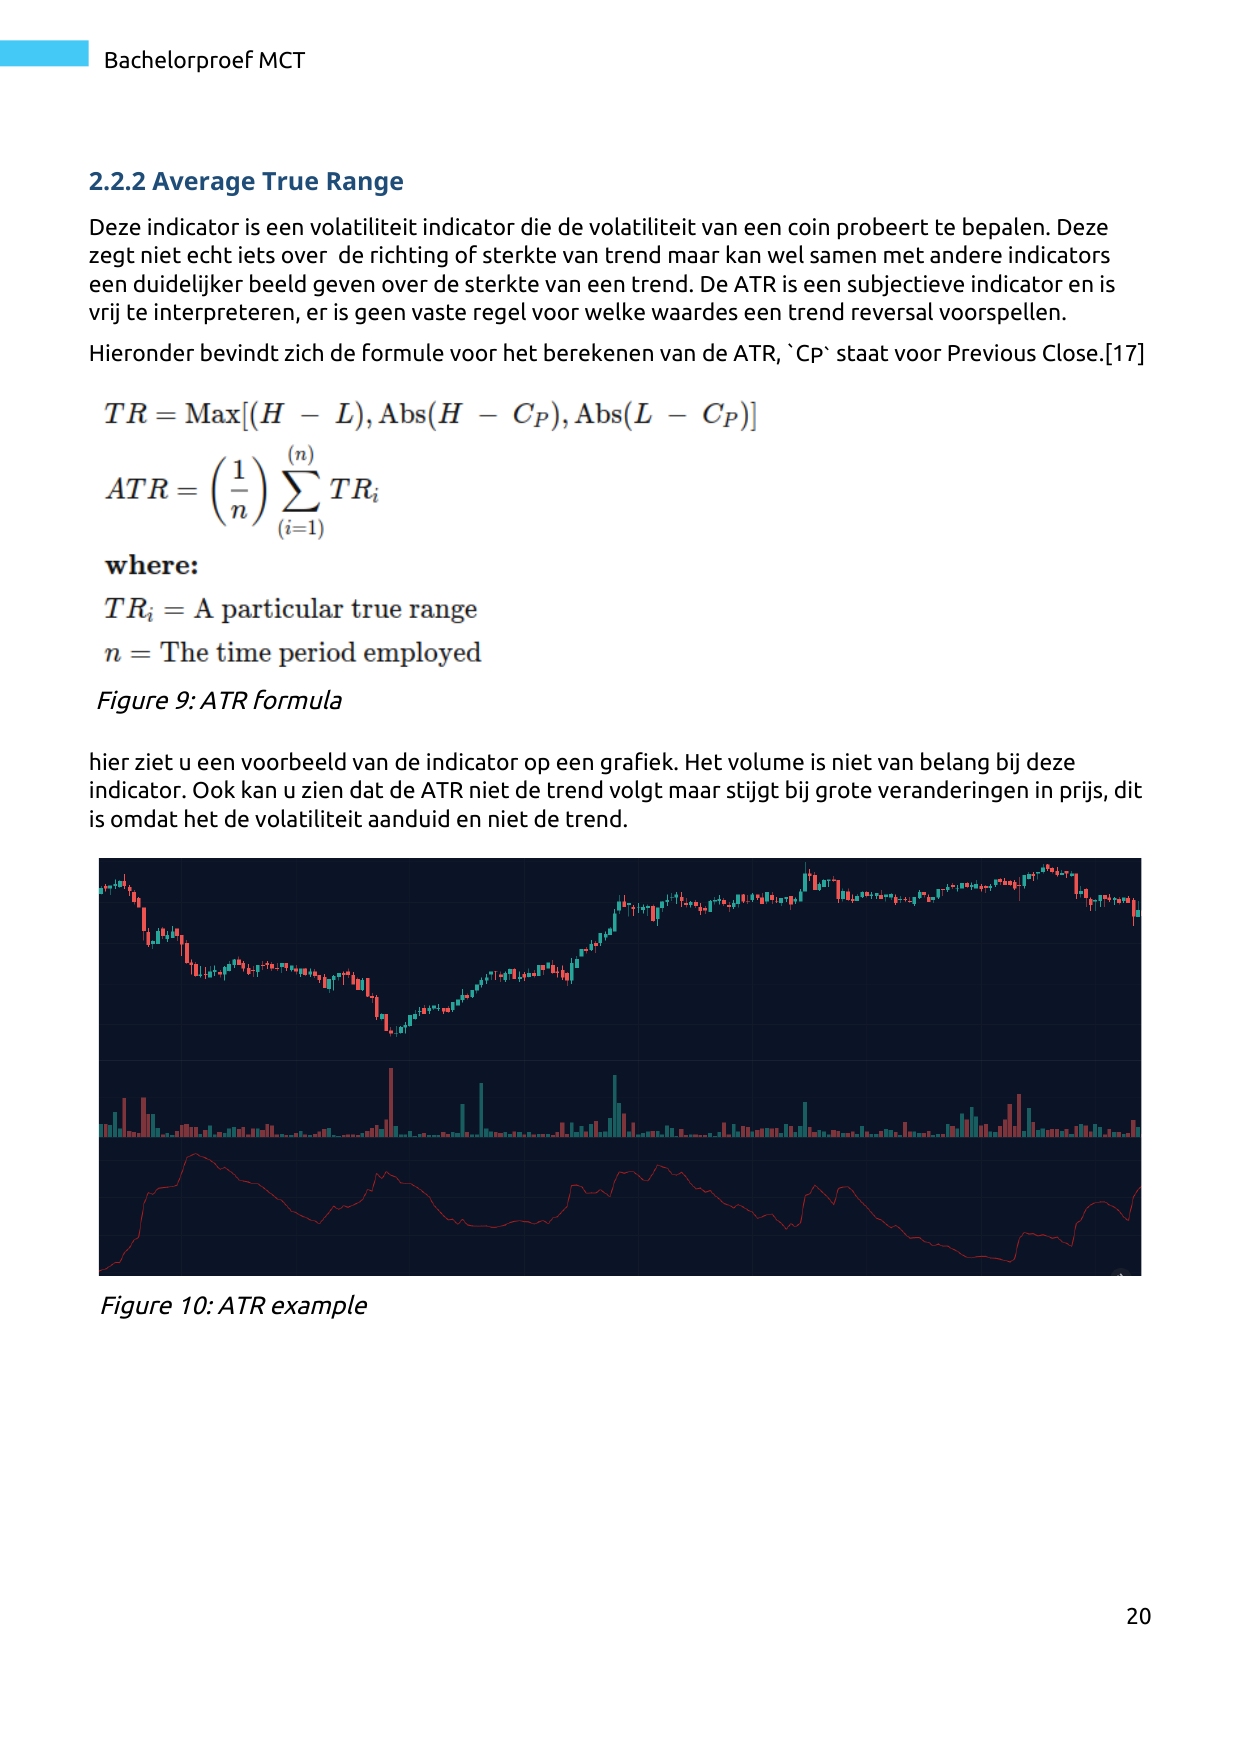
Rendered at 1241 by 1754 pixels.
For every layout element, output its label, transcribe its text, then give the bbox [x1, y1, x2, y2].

picture [98, 395, 761, 671]
text Hieronder bevindt zich de formule voor het berekenen van de ATR, `CP` staat voor Previous Close.[17] [89, 339, 1152, 368]
subtitle 2.2.2 Average True Range [89, 164, 1152, 198]
picture [98, 858, 1142, 1276]
text hier ziet u een voorbeeld van de indicator op een grafiek. Het volume is niet van belang bij deze indicator. Ook kan u zien dat de ATR niet de trend volgt maar stijgt bij grote veranderingen in prijs, dit is omdat het de volatiliteit aanduid en niet de trend. [89, 382, 1152, 832]
text Deze indicator is een volatiliteit indicator die de volatiliteit van een coin probeert te bepalen. Deze zegt niet echt iets over de richting of sterkte van trend maar kan wel samen met andere indicators een duidelijker beeld geven over de sterkte van een trend. De ATR is een subjectieve indicator en is vrij te interpreteren, er is geen vaste regel voor welke waardes een trend reversal voorspellen. [89, 213, 1152, 325]
text Figure 10: ATR example [99, 1276, 1141, 1319]
text Figure 9: ATR formula [95, 671, 764, 714]
